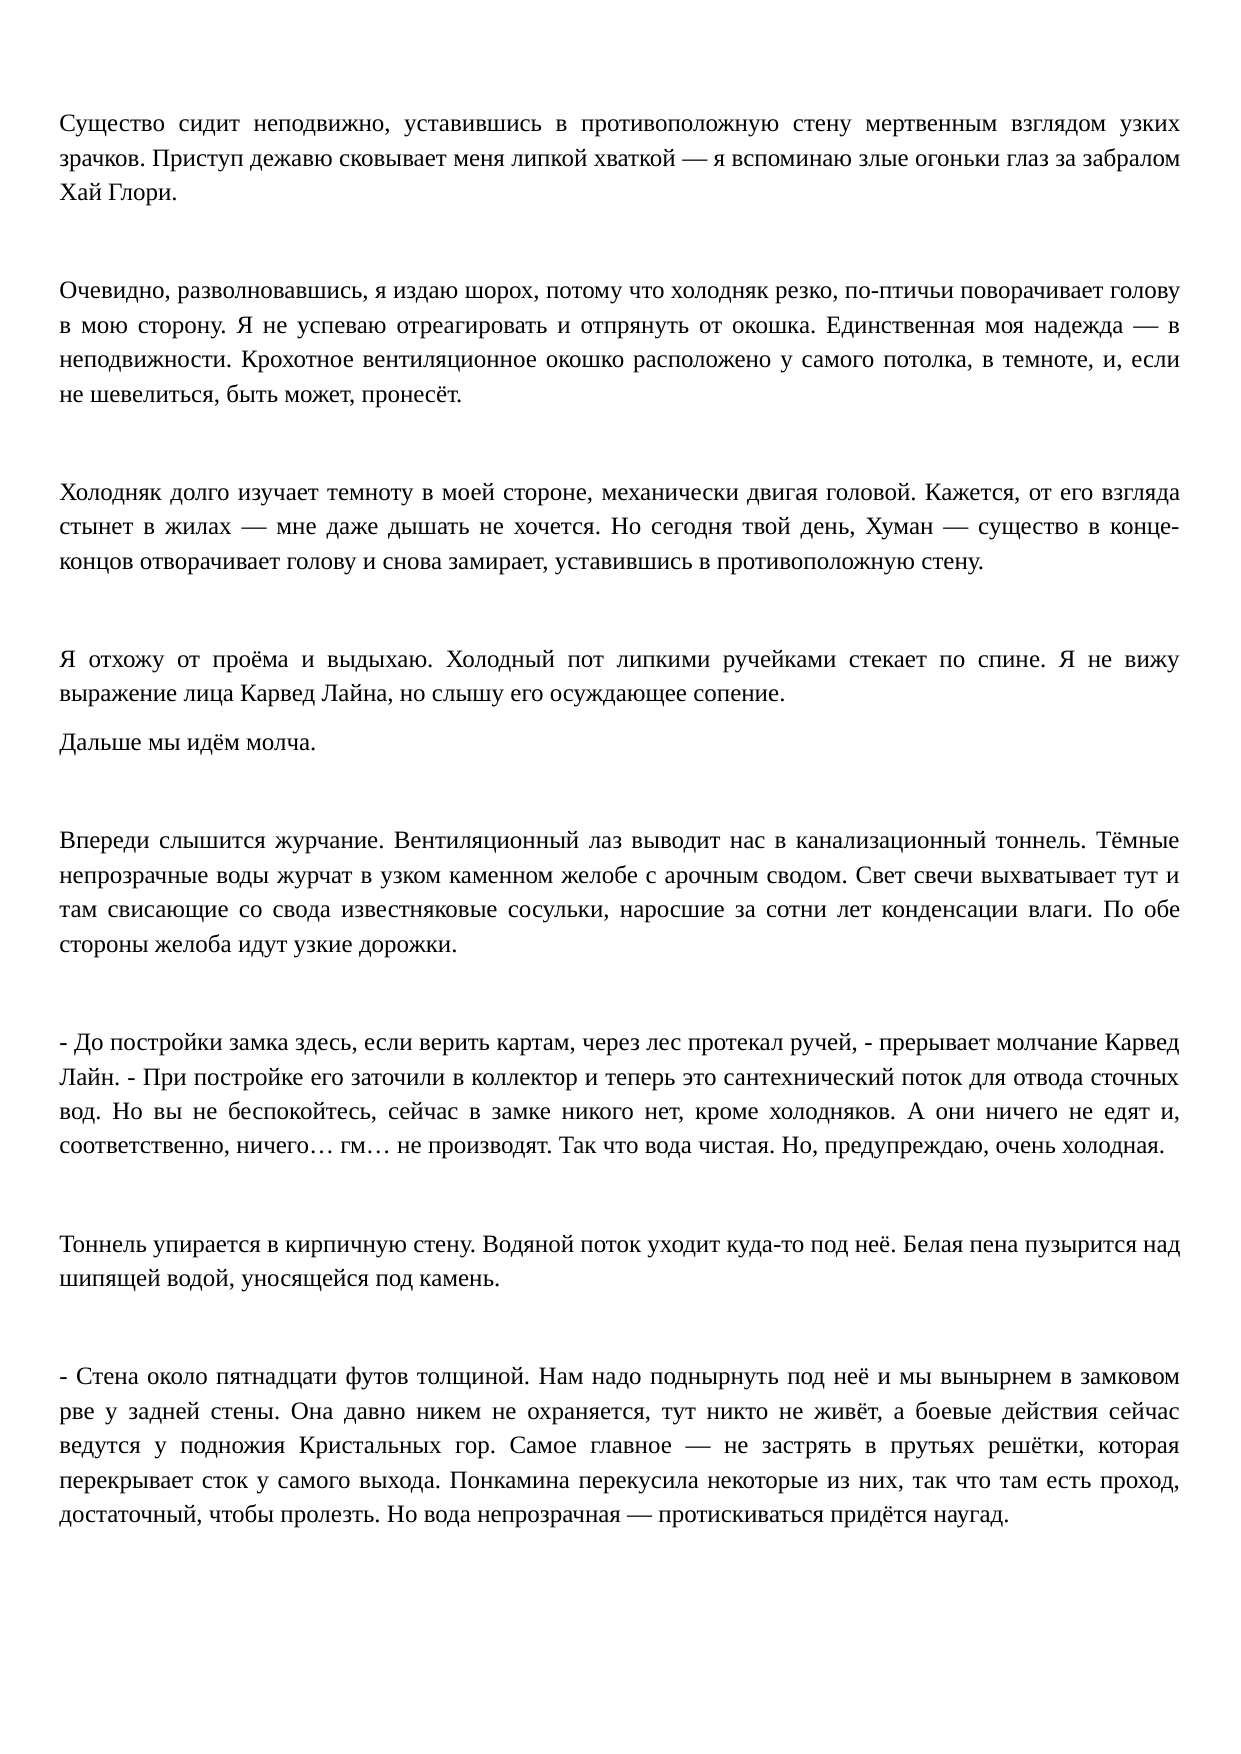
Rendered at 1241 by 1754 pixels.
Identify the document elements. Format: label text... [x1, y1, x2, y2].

text Я отхожу от проёма и выдыхаю. Холодный пот липкими ручейками стекает по спине. Я не вижу выражение лица Карвед Лайна, но слышу его осуждающее сопение. [59, 644, 1181, 707]
text - Стена около пятнадцати футов толщиной. Нам надо поднырнуть под неё и мы вынырнем в замковом рве у задней стены. Она давно никем не охраняется, тут никто не живёт, а боевые действия сейчас ведутся у подножия Кристальных гор. Самое главное — не застрять в прутьях решётки, которая перекрывает сток у самого выхода. Понкамина перекусила некоторые из них, так что там есть проход, достаточный, чтобы пролезть. Но вода непрозрачная — протискиваться придётся наугад. [59, 1361, 1181, 1528]
text - До постройки замка здесь, если верить картам, через лес протекал ручей, - прерывает молчание Карвед Лайн. - При постройке его заточили в коллектор и теперь это сантехнический поток для отвода сточных вод. Но вы не беспокойтесь, сейчас в замке никого нет, кроме холодняков. А они ничего не едят и, соответственно, ничего… гм… не производят. Так что вода чистая. Но, предупреждаю, очень холодная. [59, 1027, 1181, 1159]
text Тоннель упирается в кирпичную стену. Водяной поток уходит куда-то под неё. Белая пена пузырится над шипящей водой, уносящейся под камень. [59, 1229, 1181, 1292]
text Существо сидит неподвижно, уставившись в противоположную стену мертвенным взглядом узких зрачков. Приступ дежавю сковывает меня липкой хваткой — я вспоминаю злые огоньки глаз за забралом Хай Глори. [59, 108, 1181, 206]
text Очевидно, разволновавшись, я издаю шорох, потому что холодняк резко, по-птичьи поворачивает голову в мою сторону. Я не успеваю отреагировать и отпрянуть от окошка. Единственная моя надежда — в неподвижности. Крохотное вентиляционное окошко расположено у самого потолка, в темноте, и, если не шевелиться, быть может, пронесёт. [59, 275, 1181, 407]
text Холодняк долго изучает темноту в моей стороне, механически двигая головой. Кажется, от его взгляда стынет в жилах — мне даже дышать не хочется. Но сегодня твой день, Хуман — существо в конце-концов отворачивает голову и снова замирает, уставившись в противоположную стену. [59, 477, 1181, 574]
text Дальше мы идём молча. [59, 727, 1181, 756]
text Впереди слышится журчание. Вентиляционный лаз выводит нас в канализационный тоннель. Тёмные непрозрачные воды журчат в узком каменном желобе с арочным сводом. Свет свечи выхватывает тут и там свисающие со свода известняковые сосульки, наросшие за сотни лет конденсации влаги. По обе стороны желоба идут узкие дорожки. [59, 826, 1181, 958]
